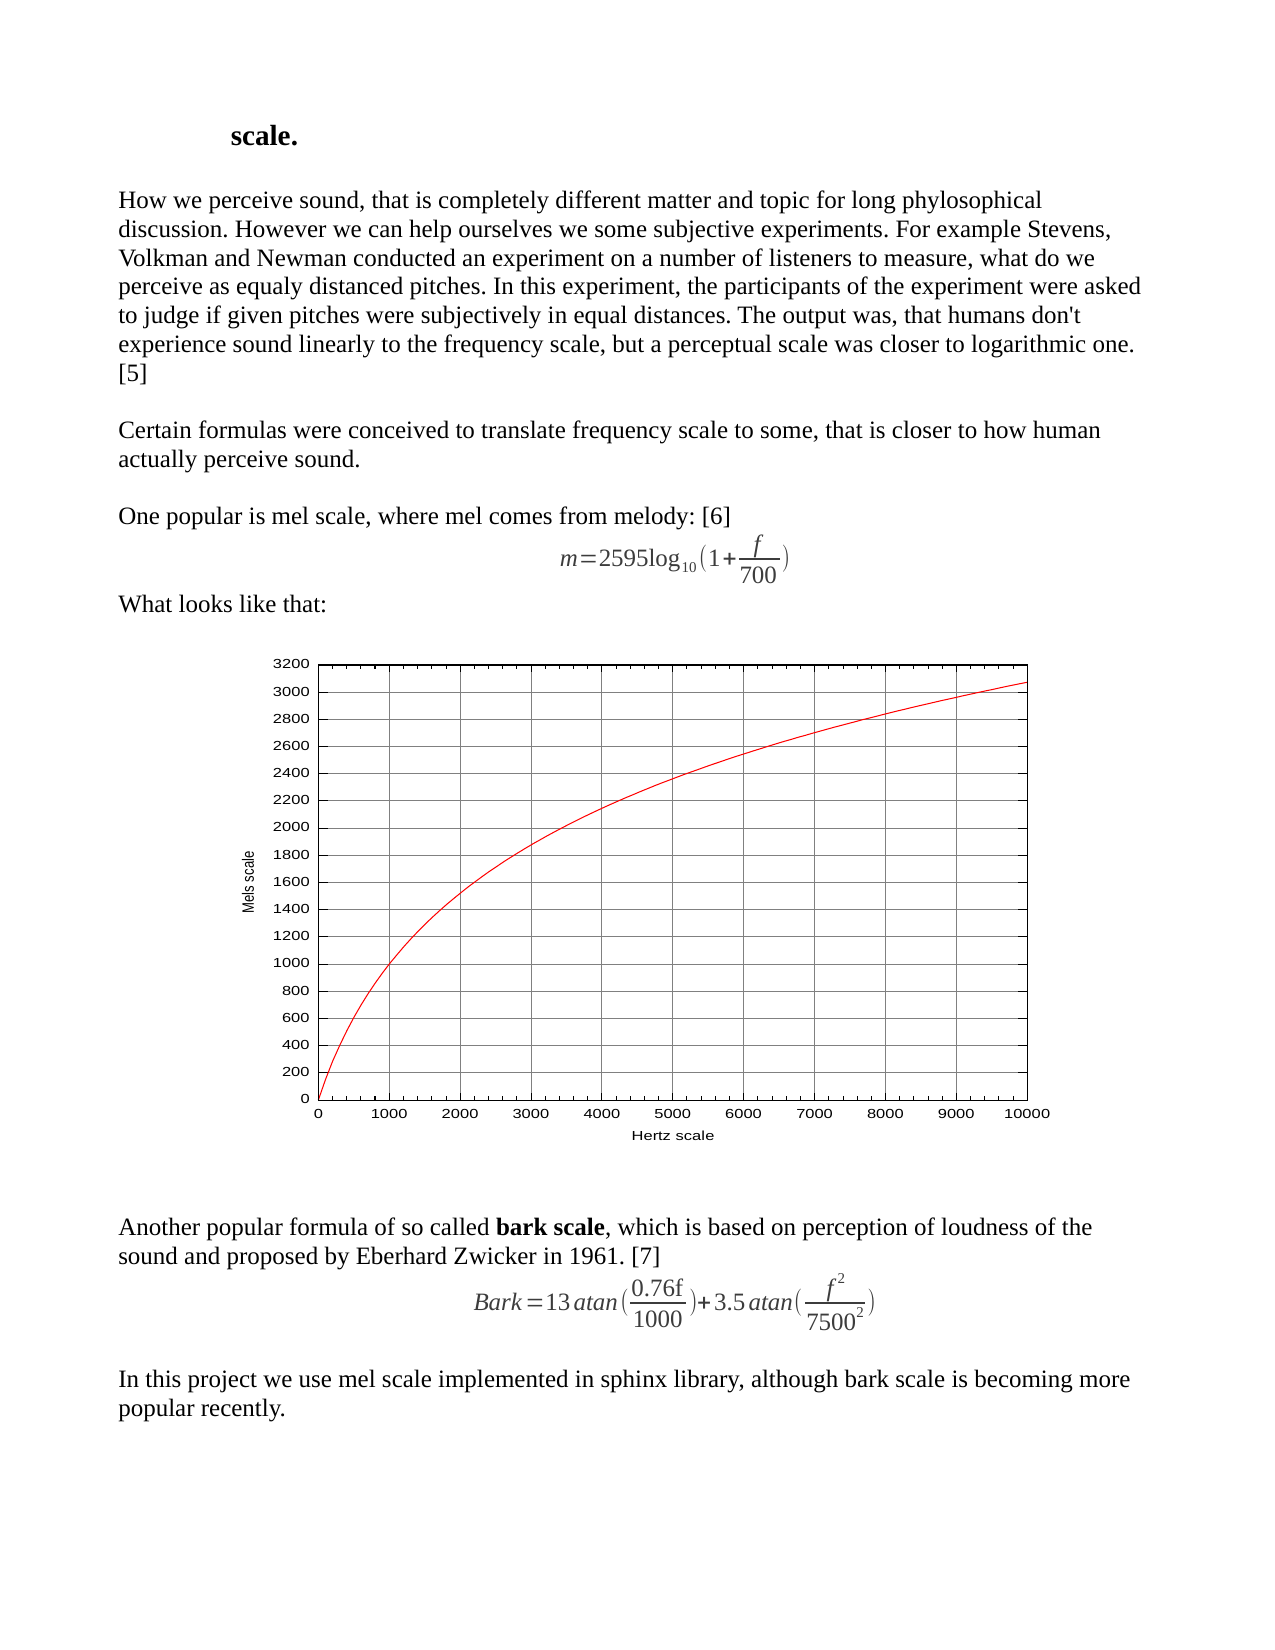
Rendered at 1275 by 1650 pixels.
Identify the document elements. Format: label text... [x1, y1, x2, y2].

text Another popular formula of so called bark scale, which is based on perception of loudness of the sound and proposed by Eberhard Zwicker in 1961. [7] [118, 1212, 1157, 1269]
list What looks like that: [81, 589, 1157, 618]
list scale. [193, 118, 1157, 152]
text In this project we use mel scale implemented in sphinx library, although bark scale is becoming more popular recently. [118, 1364, 1157, 1422]
text How we perceive sound, that is completely different matter and topic for long phylosophical discussion. However we can help ourselves we some subjective experiments. For example Stevens, Volkman and Newman conducted an experiment on a number of listeners to measure, what do we perceive as equaly distanced pitches. In this experiment, the participants of the experiment were asked to judge if given pitches were subjectively in equal distances. The output was, that humans don't experience sound linearly to the frequency scale, but a perceptual scale was closer to logarithmic one. [5] [118, 185, 1157, 386]
text One popular is mel scale, where mel comes from melody: [6] [118, 501, 1157, 530]
text Certain formulas were conceived to translate frequency scale to some, that is closer to how human actually perceive sound. [118, 415, 1157, 473]
